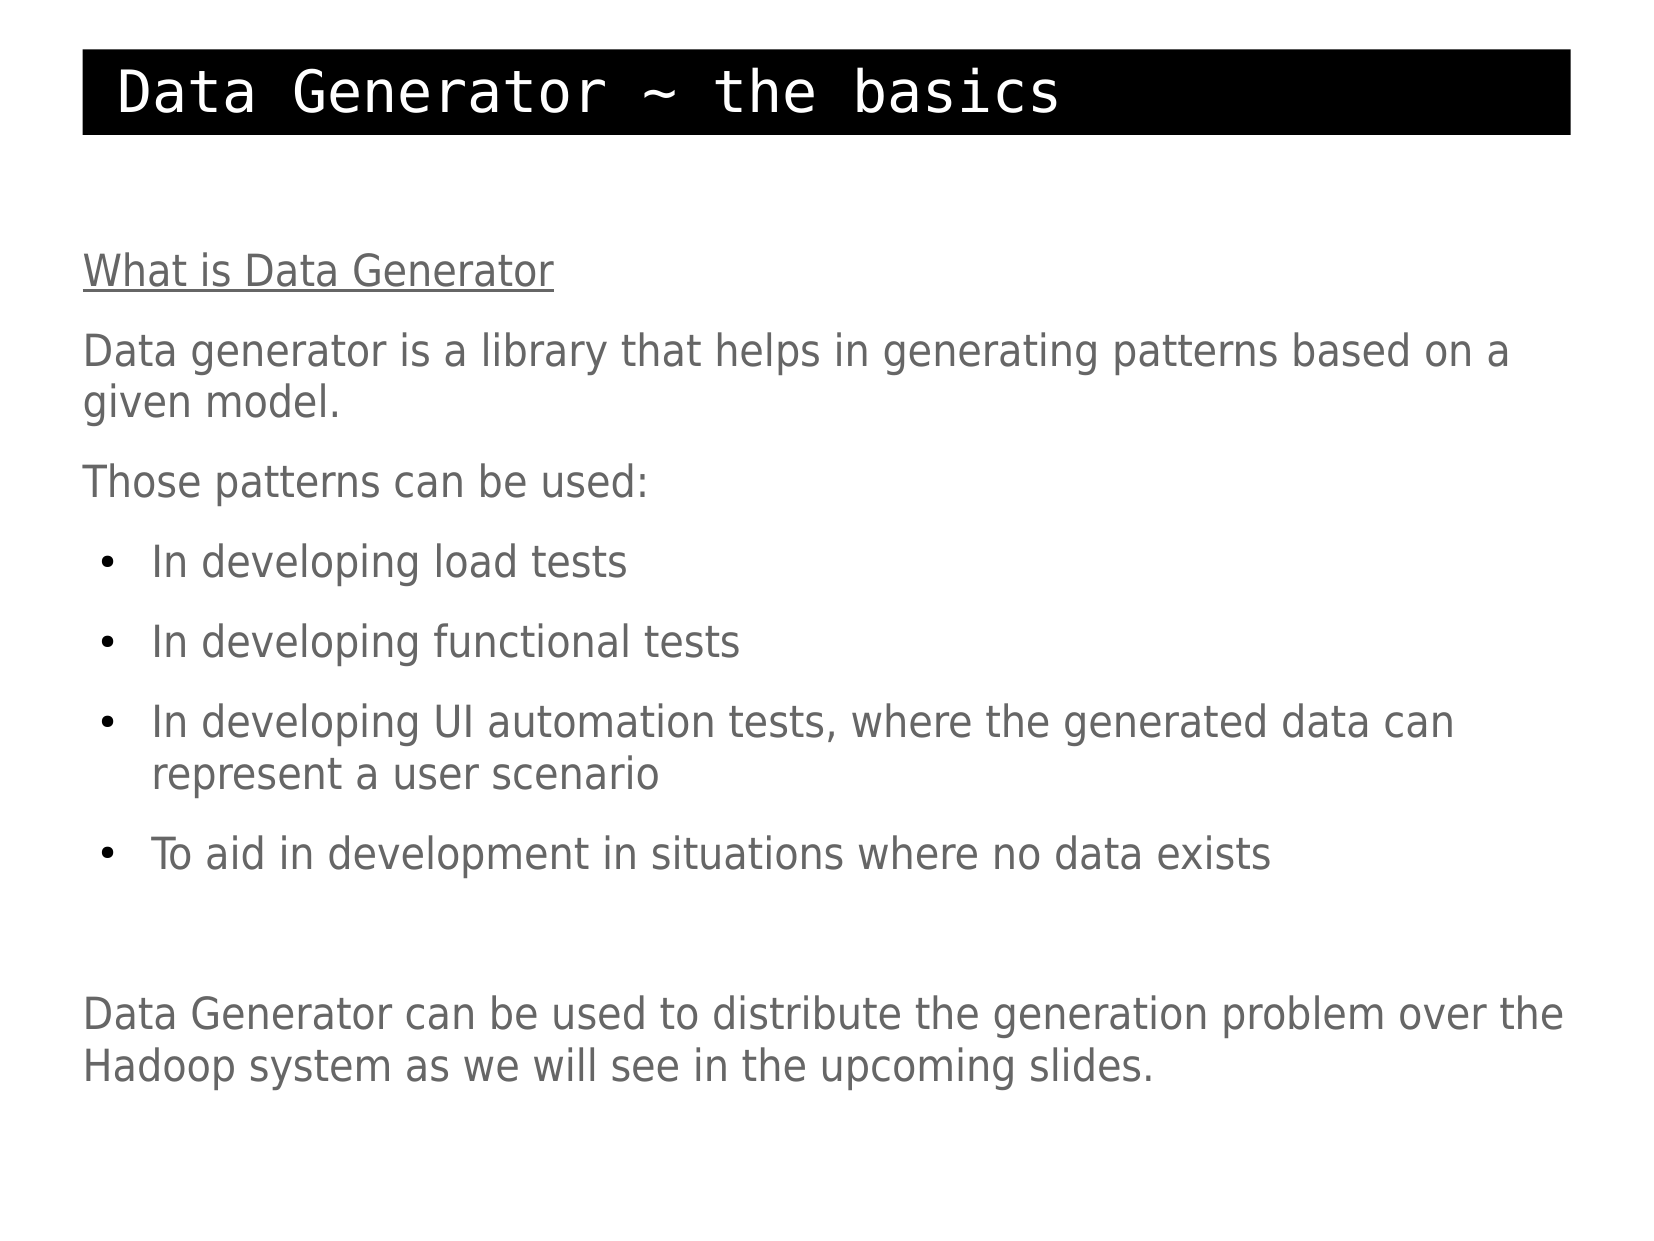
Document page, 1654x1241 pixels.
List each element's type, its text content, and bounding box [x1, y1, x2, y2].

list What is Data Generator Data generator is a library that helps in generating patterns based on a given model. Those patterns can be used: In developing load tests In developing functional tests In developing UI automation tests, where the generated data can represent a user scenario To aid in development in situations where no data exists Data Generator can be used to distribute the generation problem over the Hadoop system as we will see in the upcoming slides. [82, 164, 1571, 1095]
title Data Generator ~ the basics [82, 49, 1571, 135]
